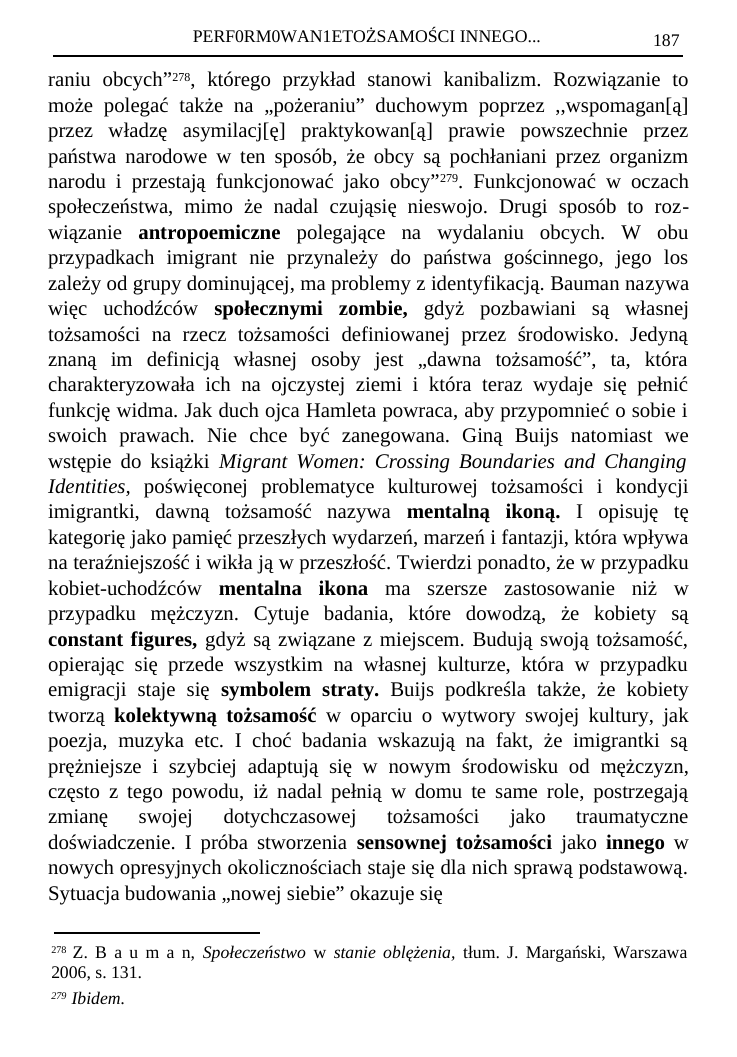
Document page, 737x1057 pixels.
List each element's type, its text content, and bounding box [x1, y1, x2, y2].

text 187 [653, 29, 686, 50]
text raniu obcych”278, którego przykład stanowi kanibalizm. Rozwiązanie to może polegać także na „pożeraniu” duchowym poprzez ,,wspomagan[ą] przez władzę asymilacj[ę] praktykowan[ą] prawie powszechnie przez państwa narodowe w ten sposób, że obcy są pochłaniani przez organizm narodu i przestają funkcjonować jako obcy”279. Funkcjonować w oczach społeczeństwa, mimo że nadal czująsię nieswojo. Drugi sposób to roz­wiązanie antropoemiczne polegające na wydalaniu obcych. W obu przypadkach imigrant nie przynależy do państwa gościnnego, jego los zależy od grupy dominującej, ma problemy z identyfikacją. Bauman na­zywa więc uchodźców społecznymi zombie, gdyż pozbawiani są wła­snej tożsamości na rzecz tożsamości definiowanej przez środowisko. Jedyną znaną im definicją własnej osoby jest „dawna tożsamość”, ta, która charakteryzowała ich na ojczystej ziemi i która teraz wydaje się pełnić funkcję widma. Jak duch ojca Hamleta powraca, aby przypomnieć o sobie i swoich prawach. Nie chce być zanegowana. Giną Buijs nato­miast we wstępie do książki Migrant Women: Crossing Boundaries and Changing Identities, poświęconej problematyce kulturowej tożsamości i kondycji imigrantki, dawną tożsamość nazywa mentalną ikoną. I opi­suję tę kategorię jako pamięć przeszłych wydarzeń, marzeń i fantazji, która wpływa na teraźniejszość i wikła ją w przeszłość. Twierdzi ponad­to, że w przypadku kobiet-uchodźców mentalna ikona ma szersze za­stosowanie niż w przypadku mężczyzn. Cytuje badania, które dowodzą, że kobiety są constant figures, gdyż są związane z miejscem. Budują swoją tożsamość, opierając się przede wszystkim na własnej kulturze, która w przypadku emigracji staje się symbolem straty. Buijs podkreśla także, że kobiety tworzą kolektywną tożsamość w oparciu o wytwo­ry swojej kultury, jak poezja, muzyka etc. I choć badania wskazują na fakt, że imigrantki są prężniejsze i szybciej adaptują się w nowym śro­dowisku od mężczyzn, często z tego powodu, iż nadal pełnią w domu te same role, postrzegają zmianę swojej dotychczasowej tożsamości jako traumatyczne doświadczenie. I próba stworzenia sensownej tożsamości jako innego w nowych opresyjnych okolicznościach staje się dla nich sprawą podstawową. Sytuacja budowania „nowej siebie” okazuje się [48, 67, 689, 905]
text 279 Ibidem. [51, 988, 687, 1008]
text PERF0RM0WAN1ETOŻSAMOŚCI INNEGO... [175, 25, 559, 46]
text 278 Z. B a u m a n, Społeczeństwo w stanie oblężenia, tłum. J. Margański, War­szawa 2006, s. 131. [51, 942, 687, 982]
